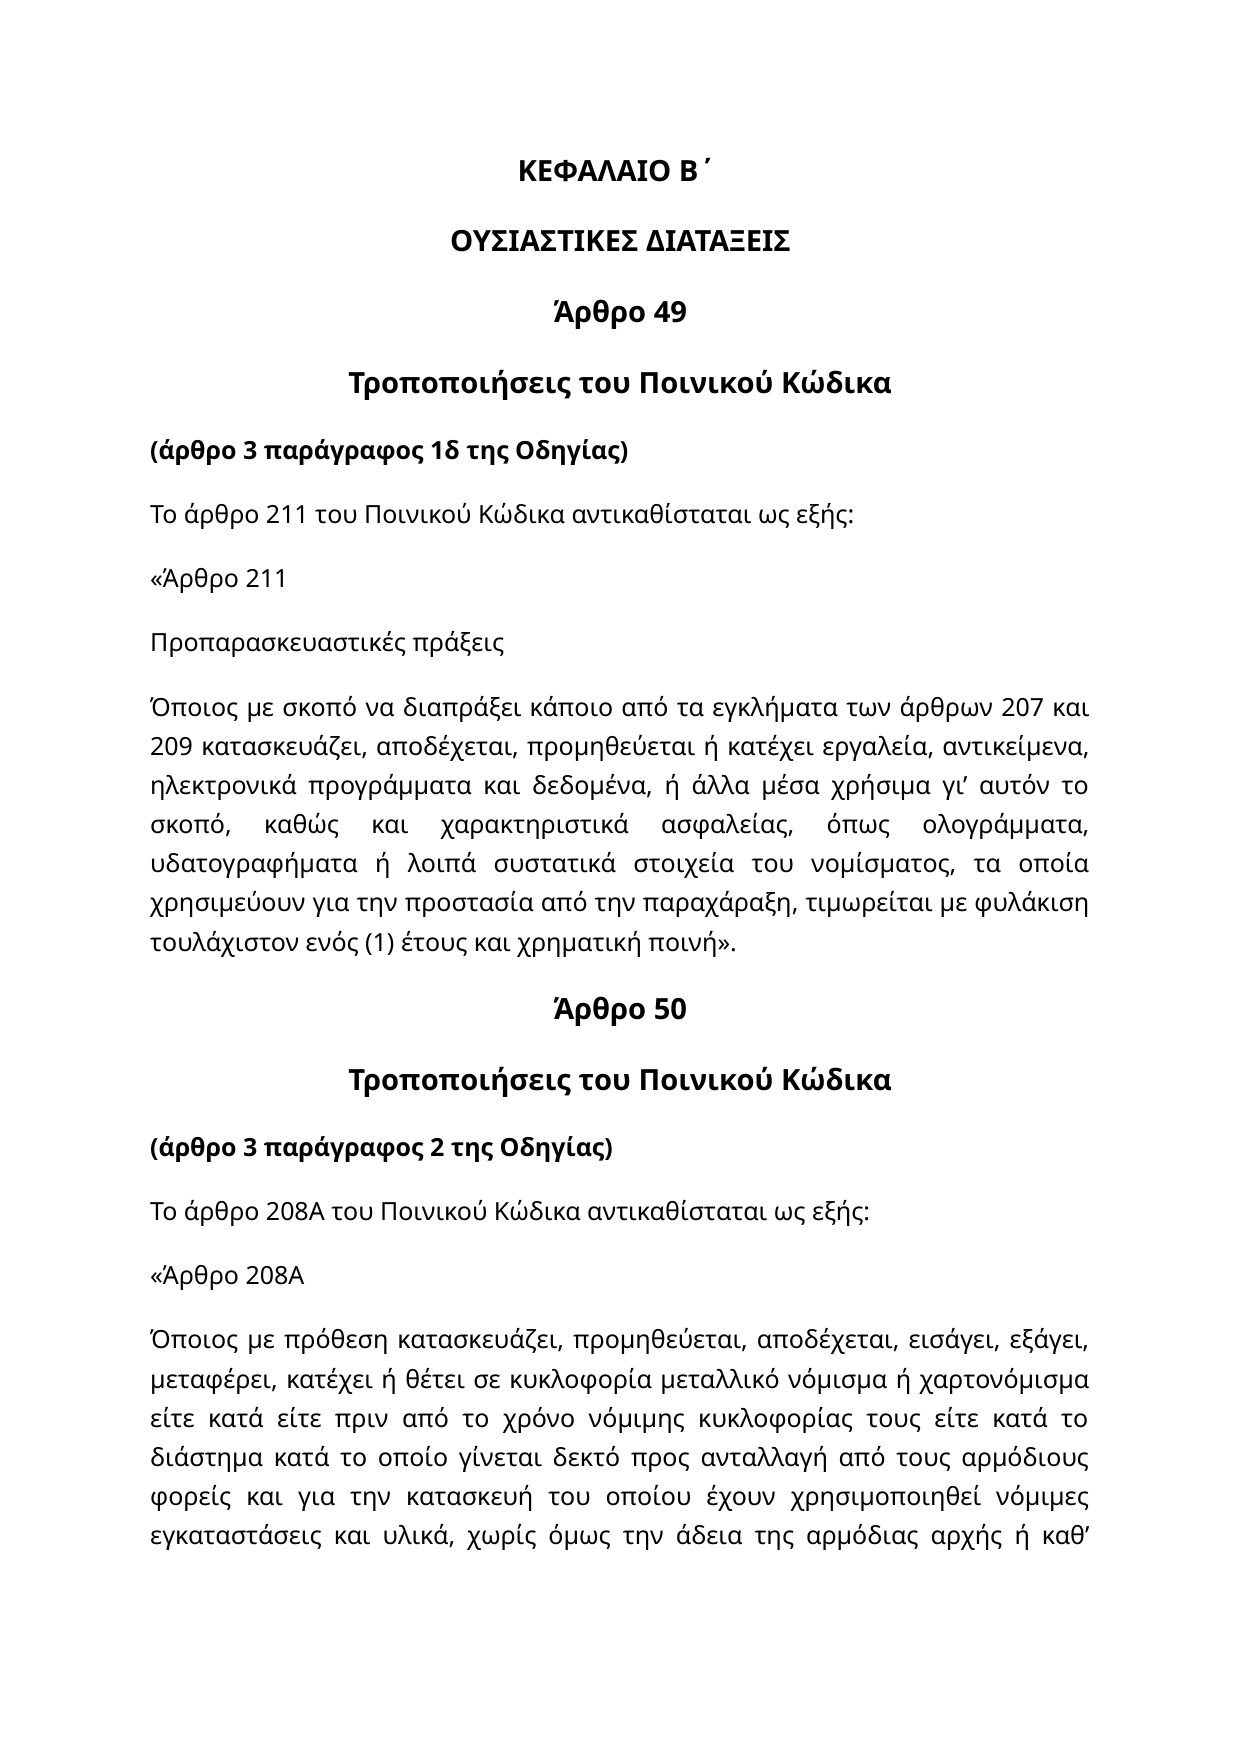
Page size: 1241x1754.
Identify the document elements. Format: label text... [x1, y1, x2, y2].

text Προπαρασκευαστικές πράξεις [150, 625, 1090, 659]
text (άρθρο 3 παράγραφος 2 της Οδηγίας) [150, 1129, 1090, 1164]
text Το άρθρο 208A του Ποινικού Κώδικα αντικαθίσταται ως εξής: [150, 1194, 1090, 1228]
text Το άρθρο 211 του Ποινικού Κώδικα αντικαθίσταται ως εξής: [150, 497, 1090, 531]
subtitle ΟΥΣΙΑΣΤΙΚΕΣ ΔΙΑΤΑΞΕΙΣ [150, 221, 1090, 260]
subtitle ΚΕΦΑΛΑΙΟ Β΄ [150, 150, 1090, 190]
text Όποιος με σκοπό να διαπράξει κάποιο από τα εγκλήματα των άρθρων 207 και 209 κατασκευάζει, αποδέχεται, προμηθεύεται ή κατέχει εργαλεία, αντικείμενα, ηλεκτρονικά προγράμματα και δεδομένα, ή άλλα μέσα χρήσιμα γι’ αυτόν το σκοπό, καθώς και χαρακτηριστικά ασφαλείας, όπως ολογράμματα, υδατογραφήματα ή λοιπά συστατικά στοιχεία του νομίσματος, τα οποία χρησιμεύουν για την προστασία από την παραχάραξη, τιμωρείται με φυλάκιση τουλάχιστον ενός (1) έτους και χρηματική ποινή». [150, 689, 1090, 958]
text «Άρθρο 211 [150, 561, 1090, 595]
subtitle Τροποποιήσεις του Ποινικού Κώδικα [150, 1059, 1090, 1099]
text (άρθρο 3 παράγραφος 1δ της Οδηγίας) [150, 432, 1090, 467]
subtitle Άρθρο 50 [150, 988, 1090, 1028]
subtitle Τροποποιήσεις του Ποινικού Κώδικα [150, 362, 1090, 402]
subtitle Άρθρο 49 [150, 291, 1090, 331]
text «Άρθρο 208Α [150, 1258, 1090, 1292]
text Όποιος με πρόθεση κατασκευάζει, προμηθεύεται, αποδέχεται, εισάγει, εξάγει, μεταφέρει, κατέχει ή θέτει σε κυκλοφορία μεταλλικό νόμισμα ή χαρτονόμισμα είτε κατά είτε πριν από το χρόνο νόμιμης κυκλοφορίας τους είτε κατά το διάστημα κατά το οποίο γίνεται δεκτό προς ανταλλαγή από τους αρμόδιους φορείς και για την κατασκευή του οποίου έχουν χρησιμοποιηθεί νόμιμες εγκαταστάσεις και υλικά, χωρίς όμως την άδεια της αρμόδιας αρχής ή καθ’ [150, 1322, 1090, 1552]
